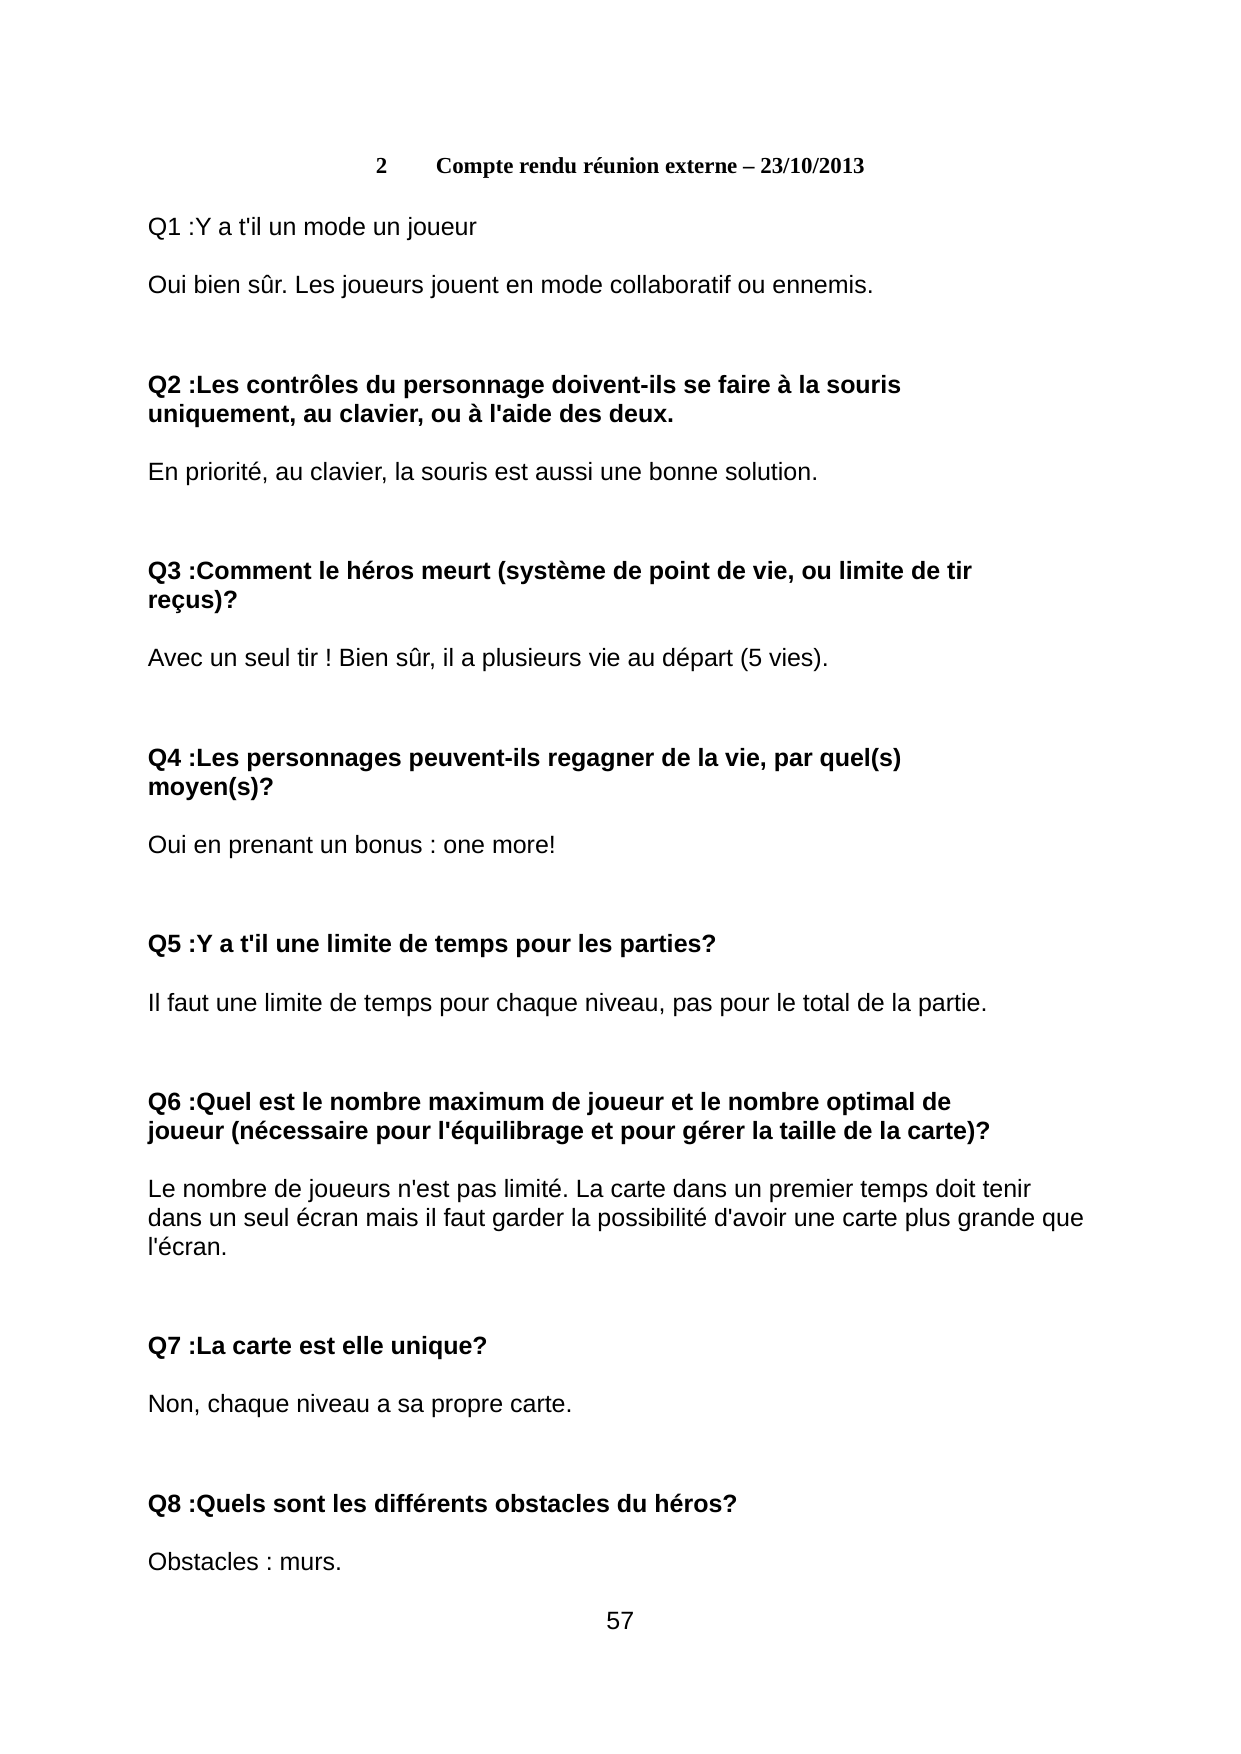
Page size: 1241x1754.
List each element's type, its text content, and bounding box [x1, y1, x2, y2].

text Oui en prenant un bonus : one more! [148, 830, 1093, 858]
text Q8 :Quels sont les différents obstacles du héros? [148, 1489, 1033, 1517]
text Q5 :Y a t'il une limite de temps pour les parties? [148, 929, 1033, 958]
text Q1 :Y a t'il un mode un joueur [148, 212, 1033, 241]
text Q4 :Les personnages peuvent-ils regagner de la vie, par quel(s) moyen(s)? [148, 743, 1033, 800]
text Oui bien sûr. Les joueurs jouent en mode collaboratif ou ennemis. [148, 270, 1093, 299]
text Q3 :Comment le héros meurt (système de point de vie, ou limite de tir reçus)? [148, 556, 1033, 614]
text Le nombre de joueurs n'est pas limité. La carte dans un premier temps doit tenir dans un seul écran mais il faut garder la possibilité d'avoir une carte plus grande que l'écran. [148, 1174, 1093, 1260]
text Non, chaque niveau a sa propre carte. [148, 1389, 1093, 1418]
subtitle Compte rendu réunion externe – 23/10/2013 [148, 152, 1093, 178]
text Q7 :La carte est elle unique? [148, 1331, 1033, 1360]
text En priorité, au clavier, la souris est aussi une bonne solution. [148, 457, 1093, 486]
text Q6 :Quel est le nombre maximum de joueur et le nombre optimal de joueur (nécessaire pour l'équilibrage et pour gérer la taille de la carte)? [148, 1087, 1033, 1144]
text Obstacles : murs. [148, 1547, 1093, 1576]
text Avec un seul tir ! Bien sûr, il a plusieurs vie au départ (5 vies). [148, 643, 1093, 672]
text Q2 :Les contrôles du personnage doivent-ils se faire à la souris uniquement, au clavier, ou à l'aide des deux. [148, 370, 1033, 427]
text Il faut une limite de temps pour chaque niveau, pas pour le total de la partie. [148, 987, 1093, 1016]
